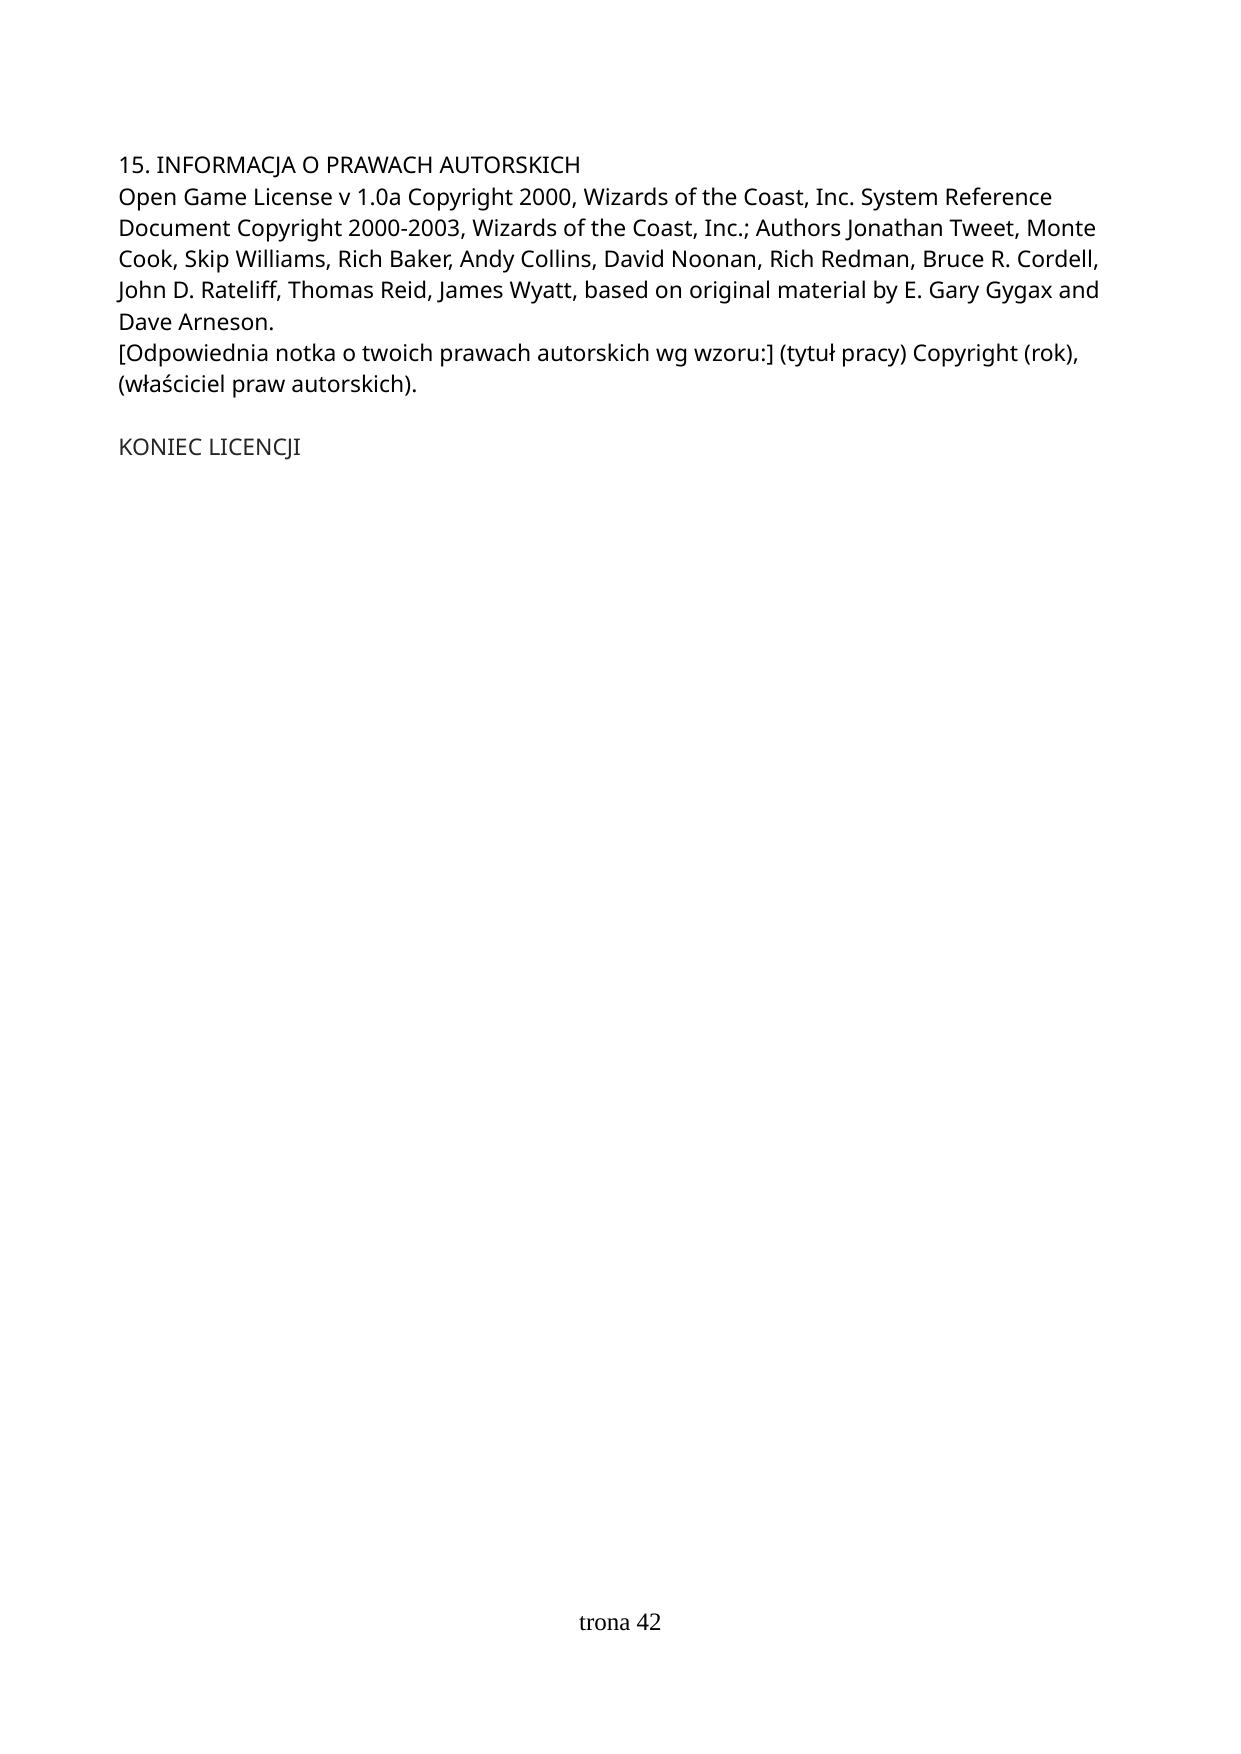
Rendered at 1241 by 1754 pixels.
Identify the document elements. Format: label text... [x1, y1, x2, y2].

text KONIEC LICENCJI [118, 431, 1122, 493]
text 15. INFORMACJA O PRAWACH AUTORSKICH [118, 149, 1122, 181]
text [Odpowiednia notka o twoich prawach autorskich wg wzoru:] (tytuł pracy) Copyright (rok), (właściciel praw autorskich). [118, 337, 1122, 399]
text Open Game License v 1.0a Copyright 2000, Wizards of the Coast, Inc. System Reference Document Copyright 2000-2003, Wizards of the Coast, Inc.; Authors Jonathan Tweet, Monte Cook, Skip Williams, Rich Baker, Andy Collins, David Noonan, Rich Redman, Bruce R. Cordell, John D. Rateliff, Thomas Reid, James Wyatt, based on original material by E. Gary Gygax and Dave Arneson. [118, 181, 1122, 337]
